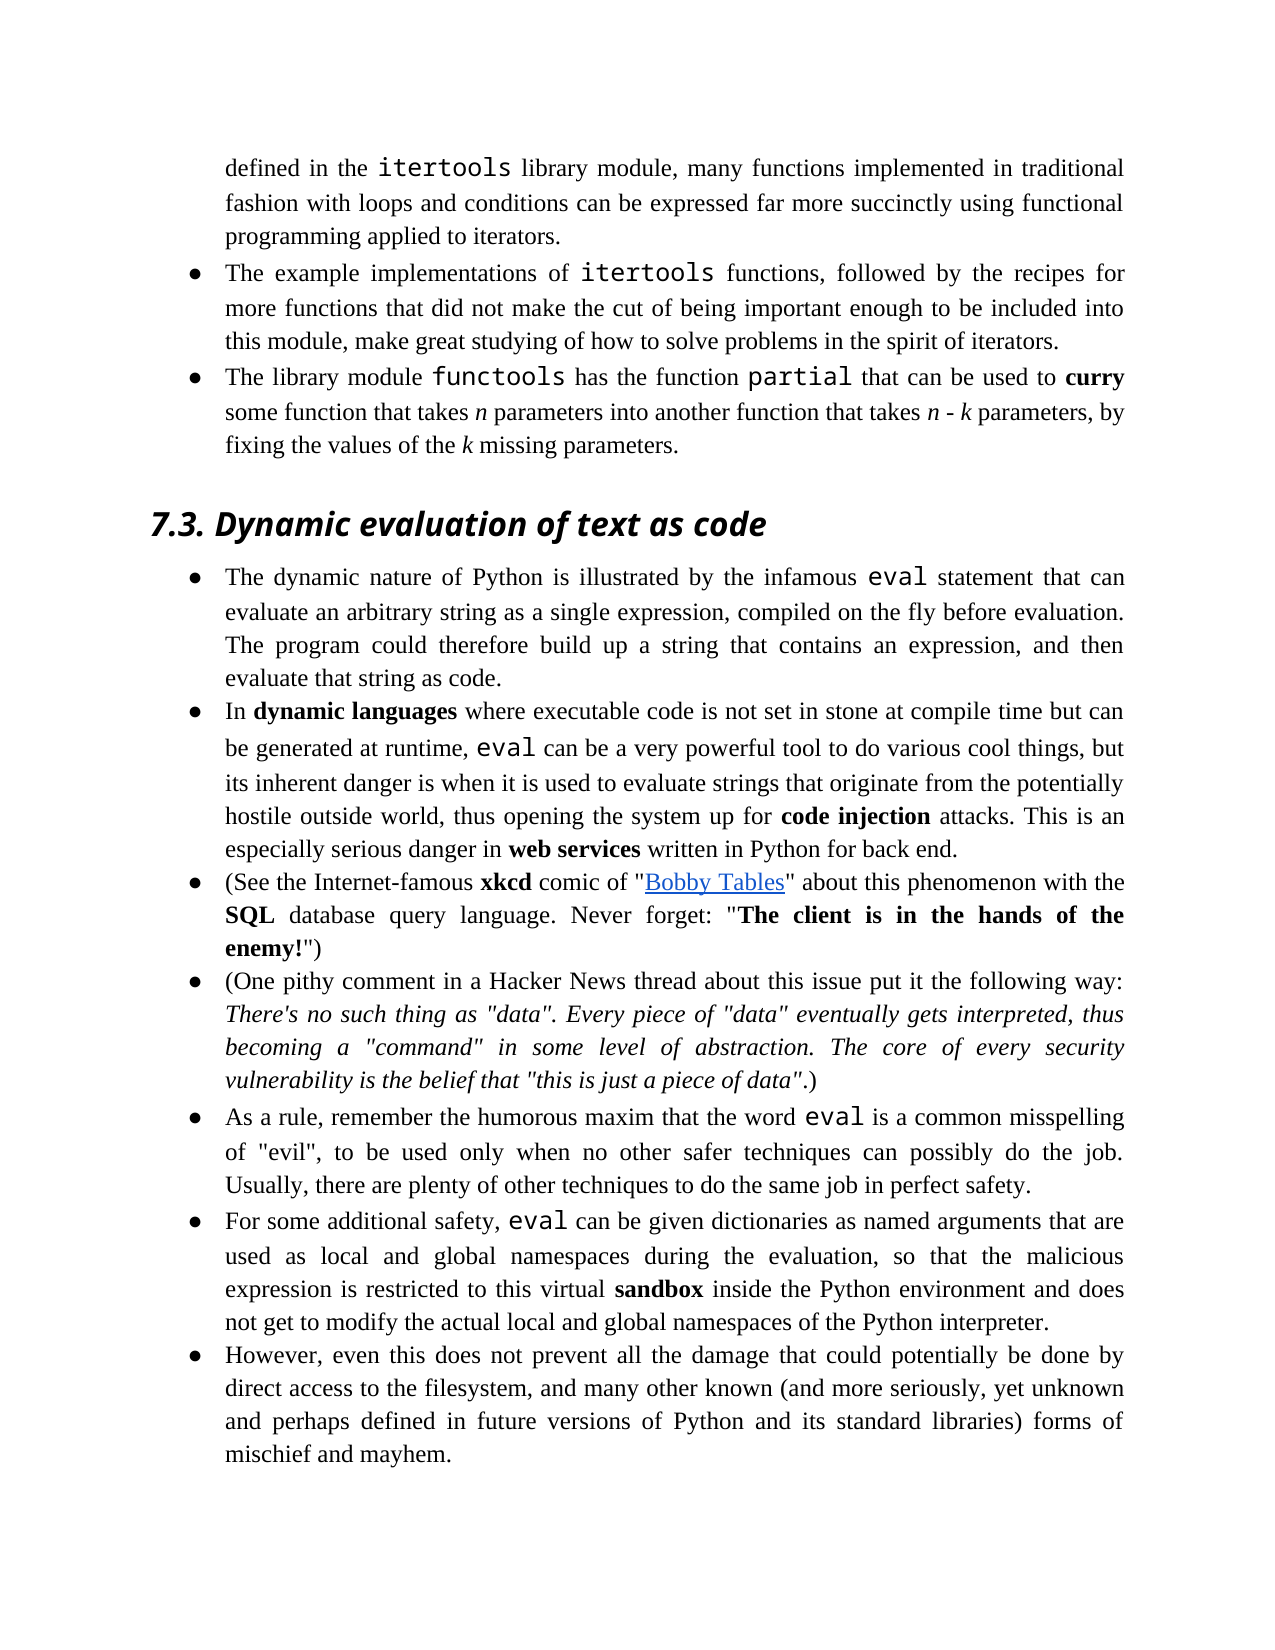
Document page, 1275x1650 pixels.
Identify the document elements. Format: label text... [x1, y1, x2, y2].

list defined in the itertools library module, many functions implemented in traditional fashion with loops and conditions can be expressed far more succinctly using functional programming applied to iterators. [187, 150, 1125, 250]
list The example implementations of itertools functions, followed by the recipes for more functions that did not make the cut of being important enough to be included into this module, make great studying of how to solve problems in the spirit of iterators. [187, 254, 1125, 354]
list (See the Internet-famous xkcd comic of "Bobby Tables" about this phenomenon with the SQL database query language. Never forget: "The client is in the hands of the enemy!") [187, 867, 1125, 962]
list The library module functools has the function partial that can be used to curry some function that takes n parameters into another function that takes n - k parameters, by fixing the values of the k missing parameters. [187, 359, 1125, 459]
list However, even this does not prevent all the damage that could potentially be done by direct access to the filesystem, and many other known (and more seriously, yet unknown and perhaps defined in future versions of Python and its standard libraries) forms of mischief and mayhem. [187, 1340, 1125, 1468]
subtitle 7.3. Dynamic evaluation of text as code [150, 501, 1125, 546]
list The dynamic nature of Python is illustrated by the infamous eval statement that can evaluate an arbitrary string as a single expression, compiled on the fly before evaluation. The program could therefore build up a string that contains an expression, and then evaluate that string as code. [187, 558, 1125, 692]
list For some additional safety, eval can be given dictionaries as named arguments that are used as local and global namespaces during the evaluation, so that the malicious expression is restricted to this virtual sandbox inside the Python environment and does not get to modify the actual local and global namespaces of the Python interpreter. [187, 1203, 1125, 1336]
list As a rule, remember the humorous maxim that the word eval is a common misspelling of "evil", to be used only when no other safer techniques can possibly do the job. Usually, there are plenty of other techniques to do the same job in perfect safety. [187, 1098, 1125, 1198]
list (One pithy comment in a Hacker News thread about this issue put it the following way: There's no such thing as "data". Every piece of "data" eventually gets interpreted, thus becoming a "command" in some level of abstraction. The core of every security vulnerability is the belief that "this is just a piece of data".) [187, 966, 1125, 1094]
list In dynamic languages where executable code is not set in stone at compile time but can be generated at runtime, eval can be a very powerful tool to do various cool things, but its inherent danger is when it is used to evaluate strings that originate from the potentially hostile outside world, thus opening the system up for code injection attacks. This is an especially serious danger in web services written in Python for back end. [187, 696, 1125, 863]
